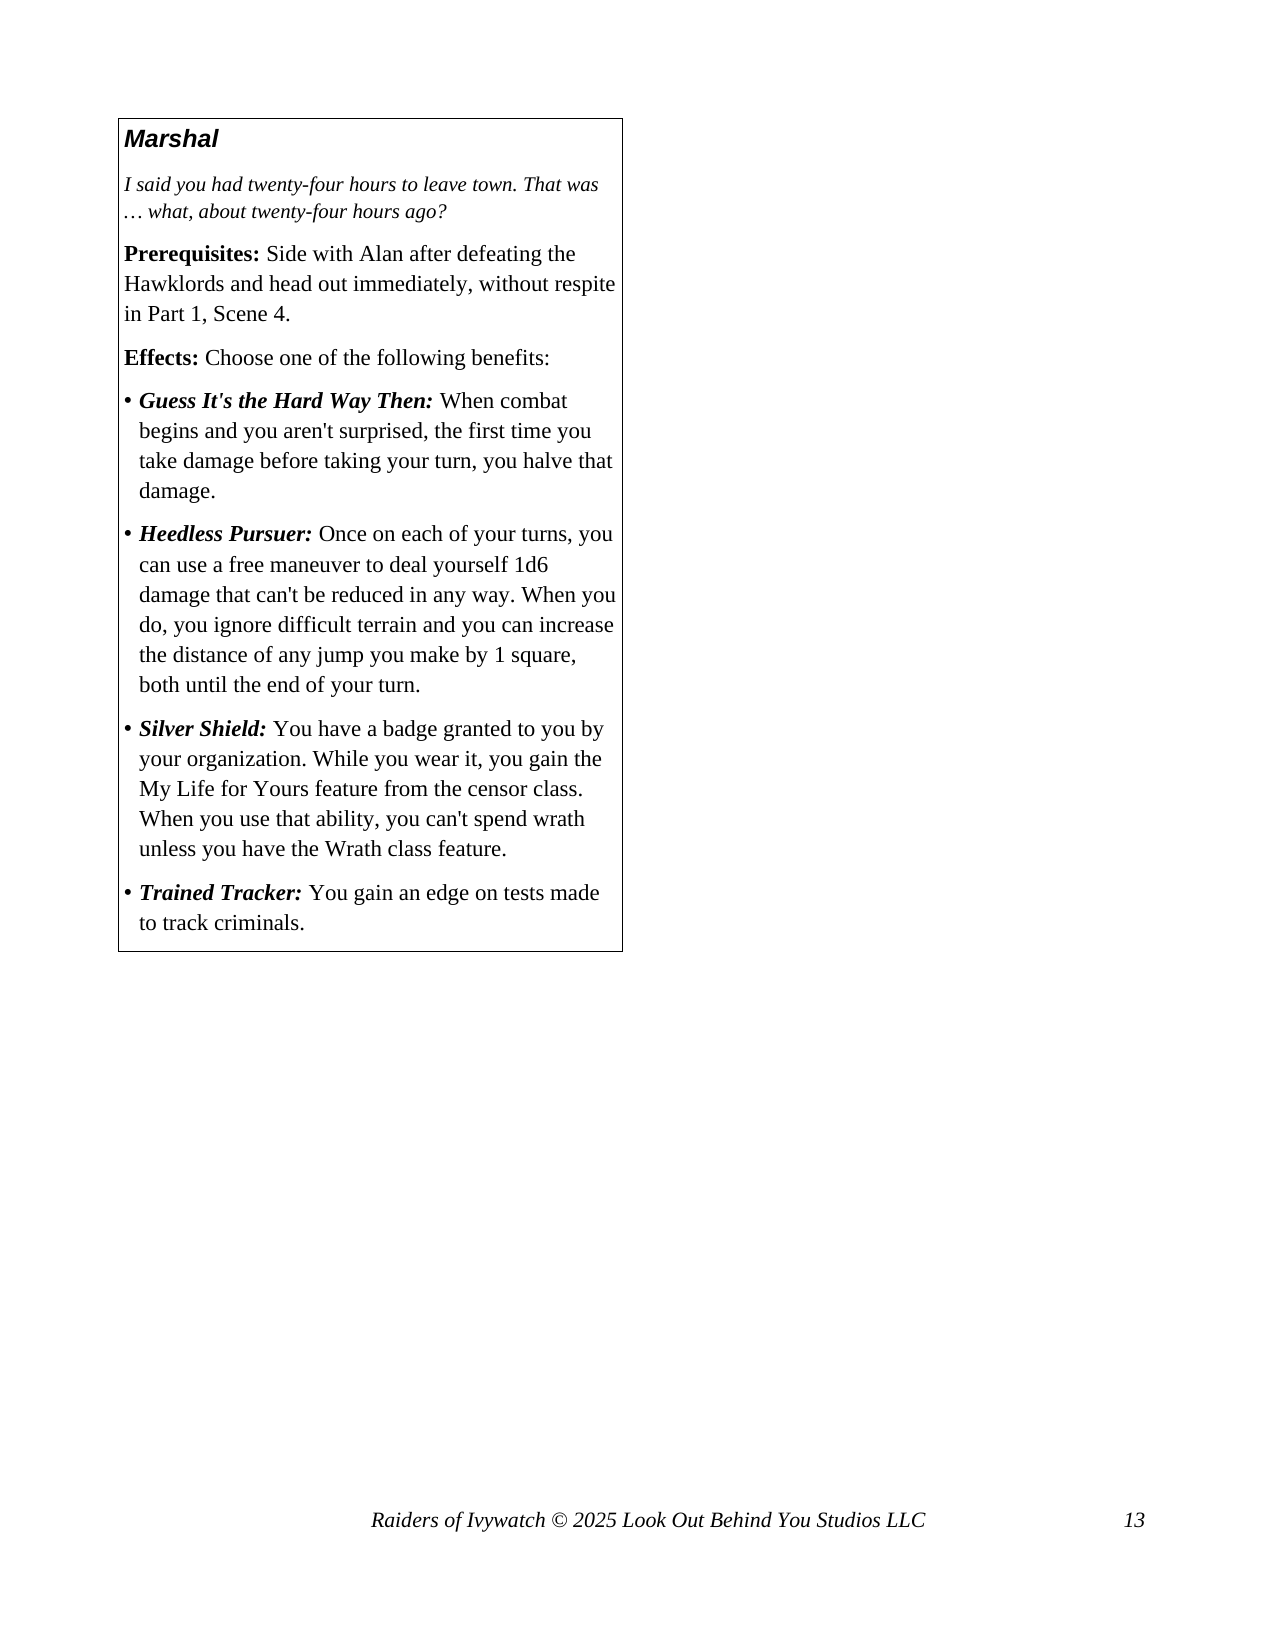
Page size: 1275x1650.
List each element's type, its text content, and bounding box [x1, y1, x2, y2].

table_header Marshal I said you had twenty-four hours to leave town. That was … what, about twenty-four hours ago? Prerequisites: Side with Alan after defeating the Hawklords and head out immediately, without respite in Part 1, Scene 4. Effects: Choose one of the following benefits: Guess It's the Hard Way Then: When combat begins and you aren't surprised, the first time you take damage before taking your turn, you halve that damage. Heedless Pursuer: Once on each of your turns, you can use a free maneuver to deal yourself 1d6 damage that can't be reduced in any way. When you do, you ignore difficult terrain and you can increase the distance of any jump you make by 1 square, both until the end of your turn. Silver Shield: You have a badge granted to you by your organization. While you wear it, you gain the My Life for Yours feature from the censor class. When you use that ability, you can't spend wrath unless you have the Wrath class feature. Trained Tracker: You gain an edge on tests made to track criminals. [119, 119, 622, 951]
